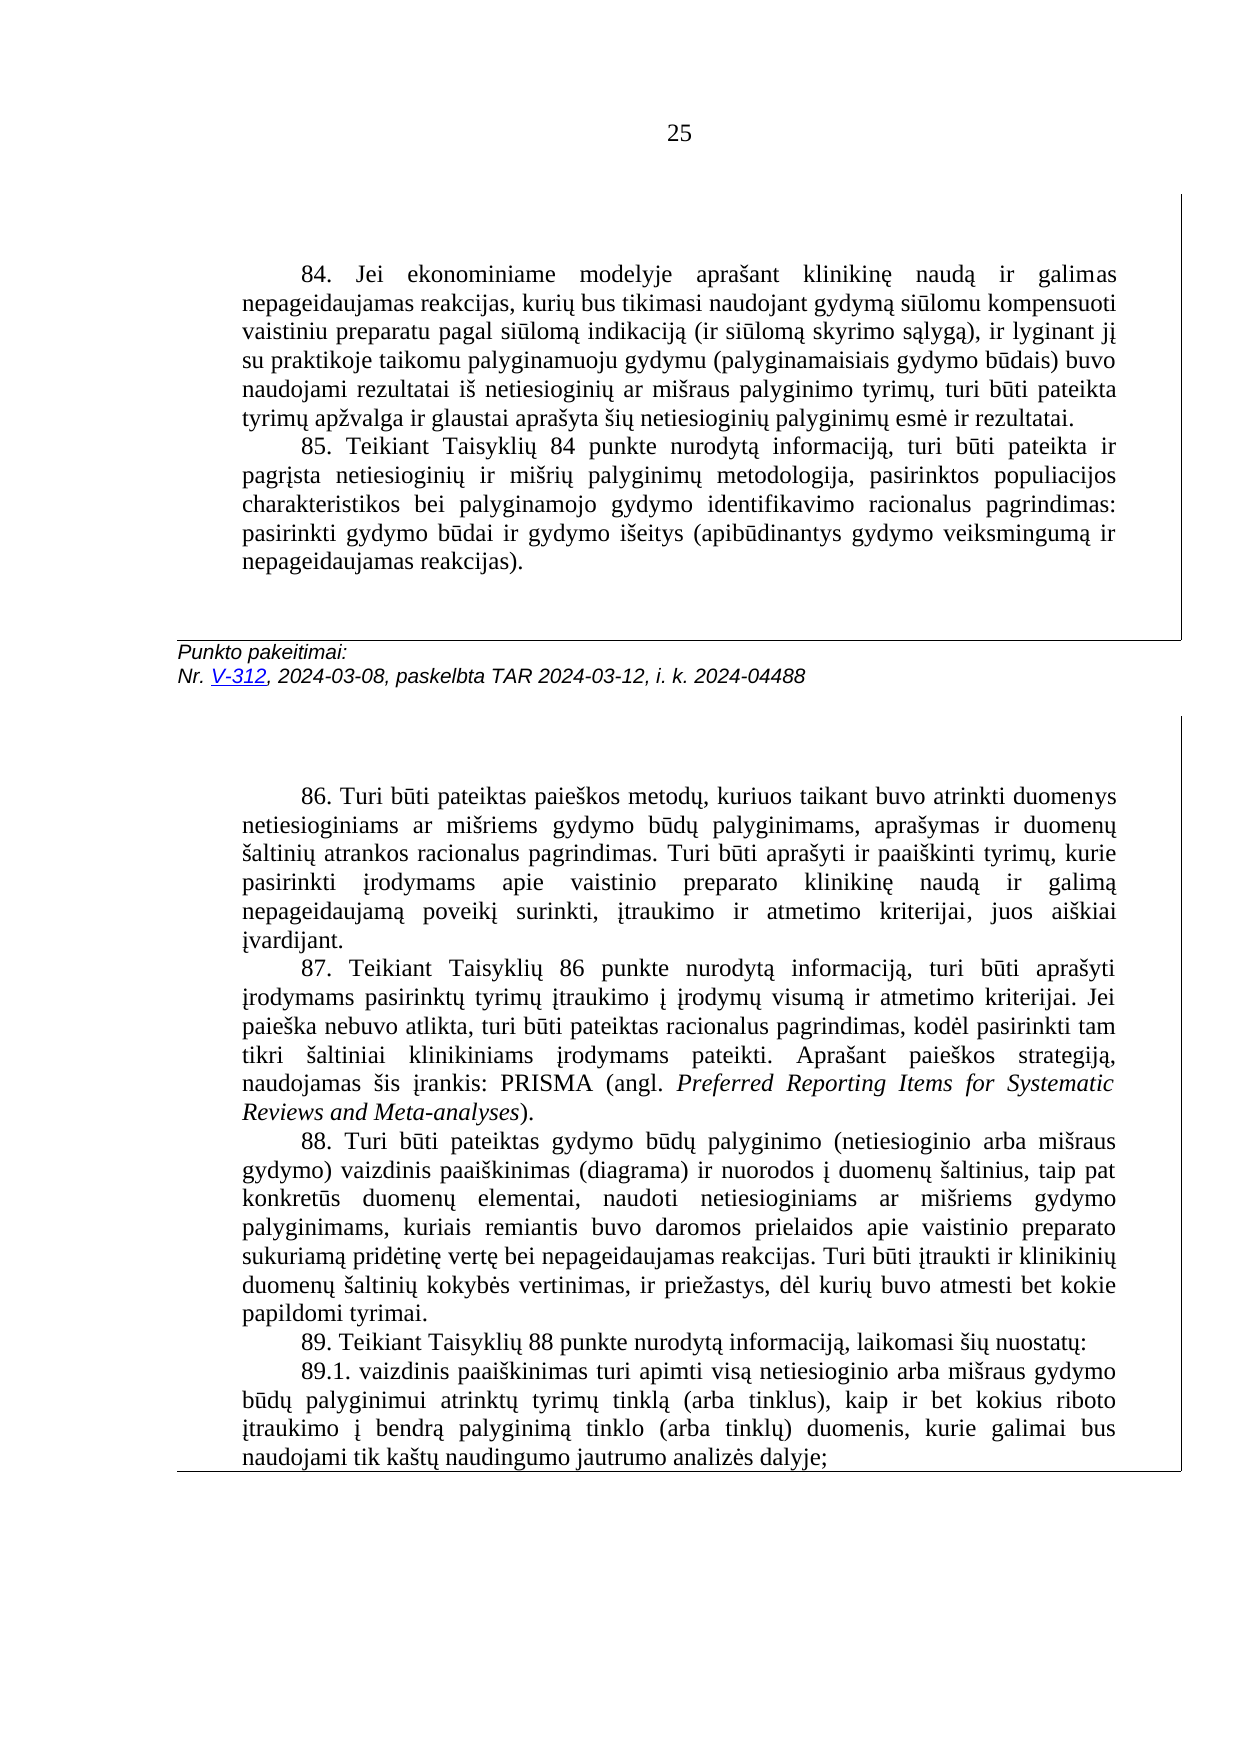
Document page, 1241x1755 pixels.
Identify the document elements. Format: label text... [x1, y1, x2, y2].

text 85. Teikiant Taisyklių 84 punkte nurodytą informaciją, turi būti pateikta ir pagrįsta netiesioginių ir mišrių palyginimų metodologija, pasirinktos populiacijos charakteristikos bei palyginamojo gydymo identifikavimo racionalus pagrindimas: pasirinkti gydymo būdai ir gydymo išeitys (apibūdinantys gydymo veiksmingumą ir nepageidaujamas reakcijas). [177, 431, 1181, 640]
text Punkto pakeitimai: [177, 640, 1181, 664]
text 88. Turi būti pateiktas gydymo būdų palyginimo (netiesioginio arba mišraus gydymo) vaizdinis paaiškinimas (diagrama) ir nuorodos į duomenų šaltinius, taip pat konkretūs duomenų elementai, naudoti netiesioginiams ar mišriems gydymo palyginimams, kuriais remiantis buvo daromos prielaidos apie vaistinio preparato sukuriamą pridėtinę vertę bei nepageidaujamas reakcijas. Turi būti įtraukti ir klinikinių duomenų šaltinių kokybės vertinimas, ir priežastys, dėl kurių buvo atmesti bet kokie papildomi tyrimai. [177, 1126, 1181, 1327]
text 87. Teikiant Taisyklių 86 punkte nurodytą informaciją, turi būti aprašyti įrodymams pasirinktų tyrimų įtraukimo į įrodymų visumą ir atmetimo kriterijai. Jei paieška nebuvo atlikta, turi būti pateiktas racionalus pagrindimas, kodėl pasirinkti tam tikri šaltiniai klinikiniams įrodymams pateikti. Aprašant paieškos strategiją, naudojamas šis įrankis: PRISMA (angl. Preferred Reporting Items for Systematic Reviews and Meta-analyses). [177, 953, 1181, 1126]
text 89.1. vaizdinis paaiškinimas turi apimti visą netiesioginio arba mišraus gydymo būdų palyginimui atrinktų tyrimų tinklą (arba tinklus), kaip ir bet kokius riboto įtraukimo į bendrą palyginimą tinklo (arba tinklų) duomenis, kurie galimai bus naudojami tik kaštų naudingumo jautrumo analizės dalyje; [177, 1356, 1181, 1471]
text Nr. V-312, 2024-03-08, paskelbta TAR 2024-03-12, i. k. 2024-04488 [177, 664, 1181, 688]
text 89. Teikiant Taisyklių 88 punkte nurodytą informaciją, laikomasi šių nuostatų: [177, 1327, 1181, 1356]
text 86. Turi būti pateiktas paieškos metodų, kuriuos taikant buvo atrinkti duomenys netiesioginiams ar mišriems gydymo būdų palyginimams, aprašymas ir duomenų šaltinių atrankos racionalus pagrindimas. Turi būti aprašyti ir paaiškinti tyrimų, kurie pasirinkti įrodymams apie vaistinio preparato klinikinę naudą ir galimą nepageidaujamą poveikį surinkti, įtraukimo ir atmetimo kriterijai, juos aiškiai įvardijant. [177, 716, 1181, 953]
text 84. Jei ekonominiame modelyje aprašant klinikinę naudą ir galimas nepageidaujamas reakcijas, kurių bus tikimasi naudojant gydymą siūlomu kompensuoti vaistiniu preparatu pagal siūlomą indikaciją (ir siūlomą skyrimo sąlygą), ir lyginant jį su praktikoje taikomu palyginamuoju gydymu (palyginamaisiais gydymo būdais) buvo naudojami rezultatai iš netiesioginių ar mišraus palyginimo tyrimų, turi būti pateikta tyrimų apžvalga ir glaustai aprašyta šių netiesioginių palyginimų esmė ir rezultatai. [177, 194, 1181, 431]
